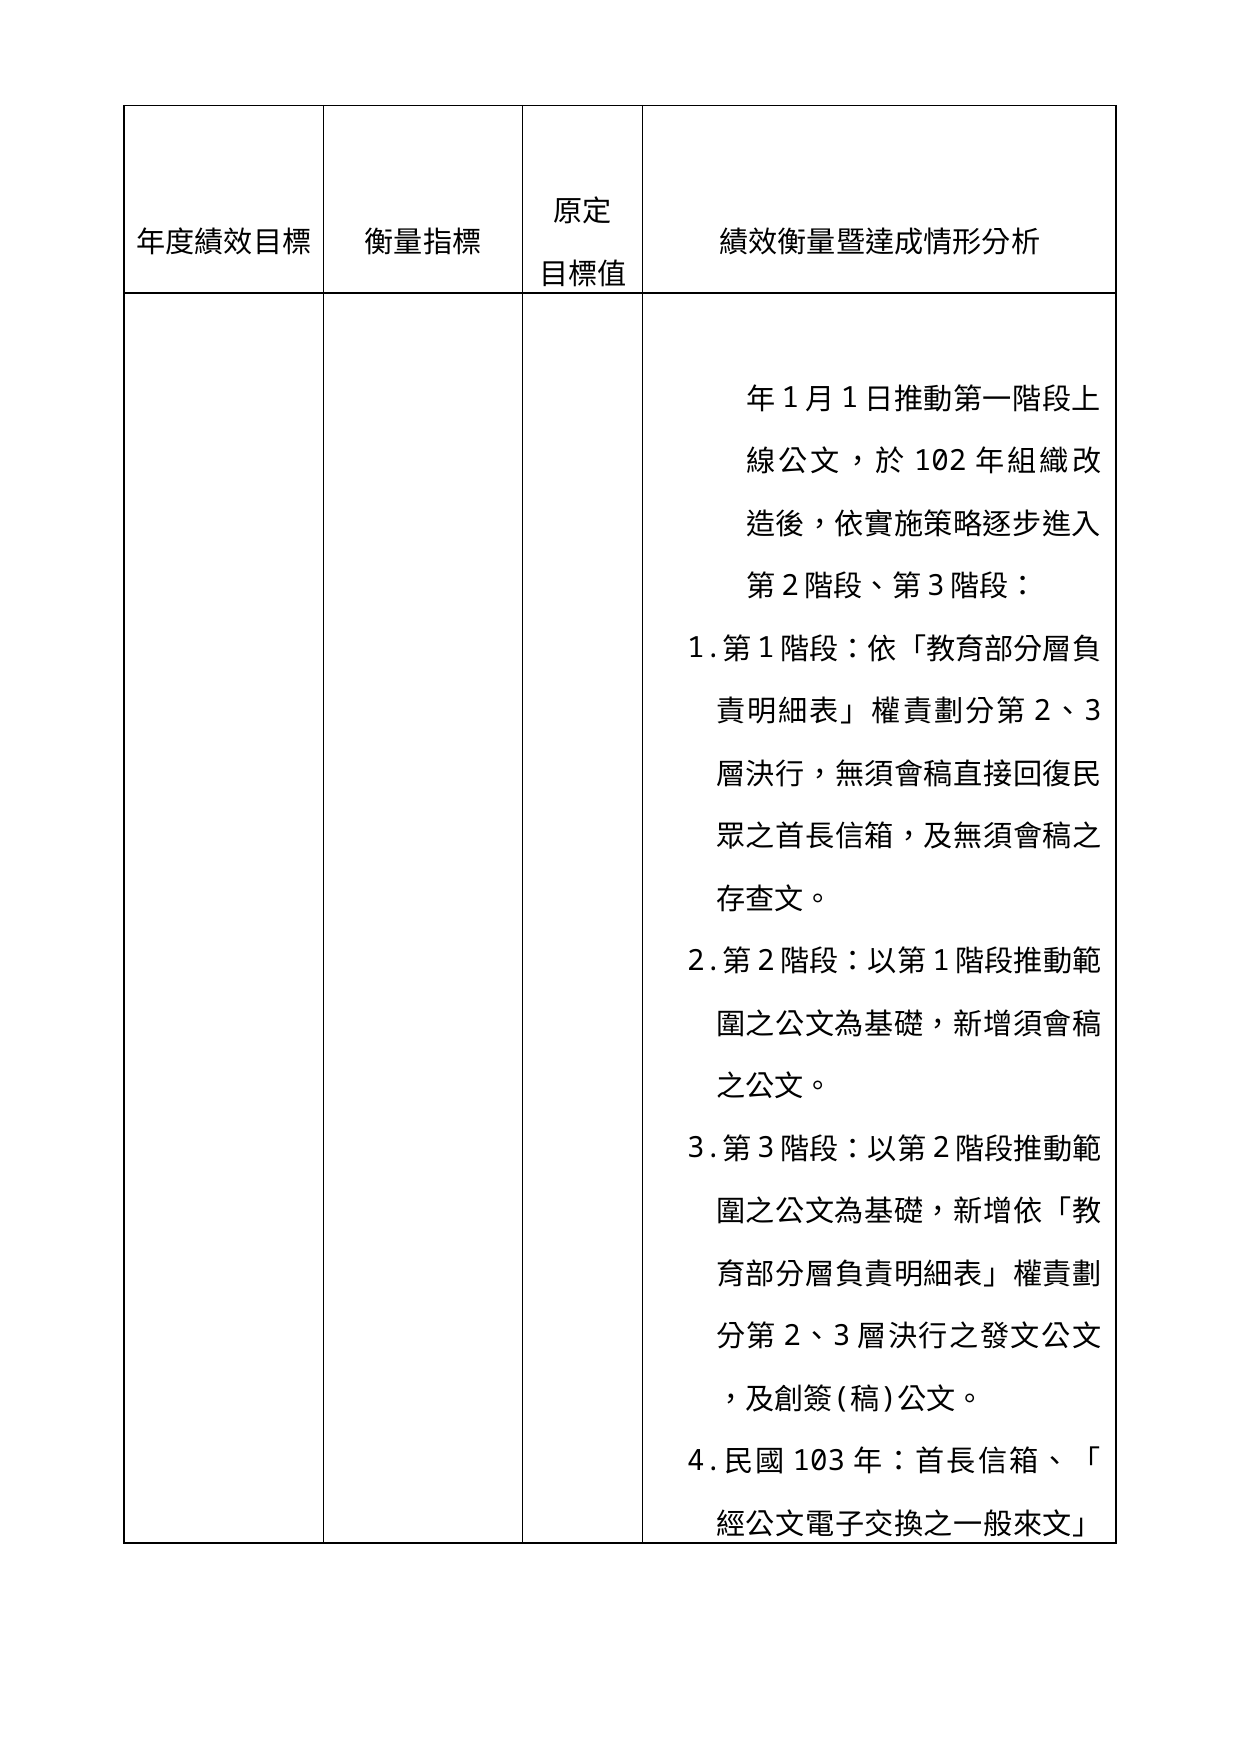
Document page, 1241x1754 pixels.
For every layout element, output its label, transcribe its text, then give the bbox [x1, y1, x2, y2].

table_cell 年1月1日推動第一階段上線公文，於102年組織改造後，依實施策略逐步進入第2階段、第3階段： 1.第1階段：依「教育部分層負責明細表」權責劃分第2、3層決行，無須會稿直接回復民眾之首長信箱，及無須會稿之存查文。 2.第2階段：以第1階段推動範圍之公文為基礎，新增須會稿之公文。 3.第3階段：以第2階段推動範圍之公文為基礎，新增依「教育部分層負責明細表」權責劃分第2、3層決行之發文公文，及創簽(稿)公文。 4.民國103年：首長信箱、「經公文電子交換之一般來文」 [643, 294, 1115, 1542]
table_cell [324, 294, 522, 1542]
table_cell [125, 294, 323, 1542]
table_cell [523, 294, 642, 1542]
table_header 績效衡量暨達成情形分析 [643, 106, 1115, 292]
table_header 年度績效目標 [125, 106, 323, 292]
table_header 原定 目標值 [523, 106, 642, 292]
table_header 衡量指標 [324, 106, 522, 292]
